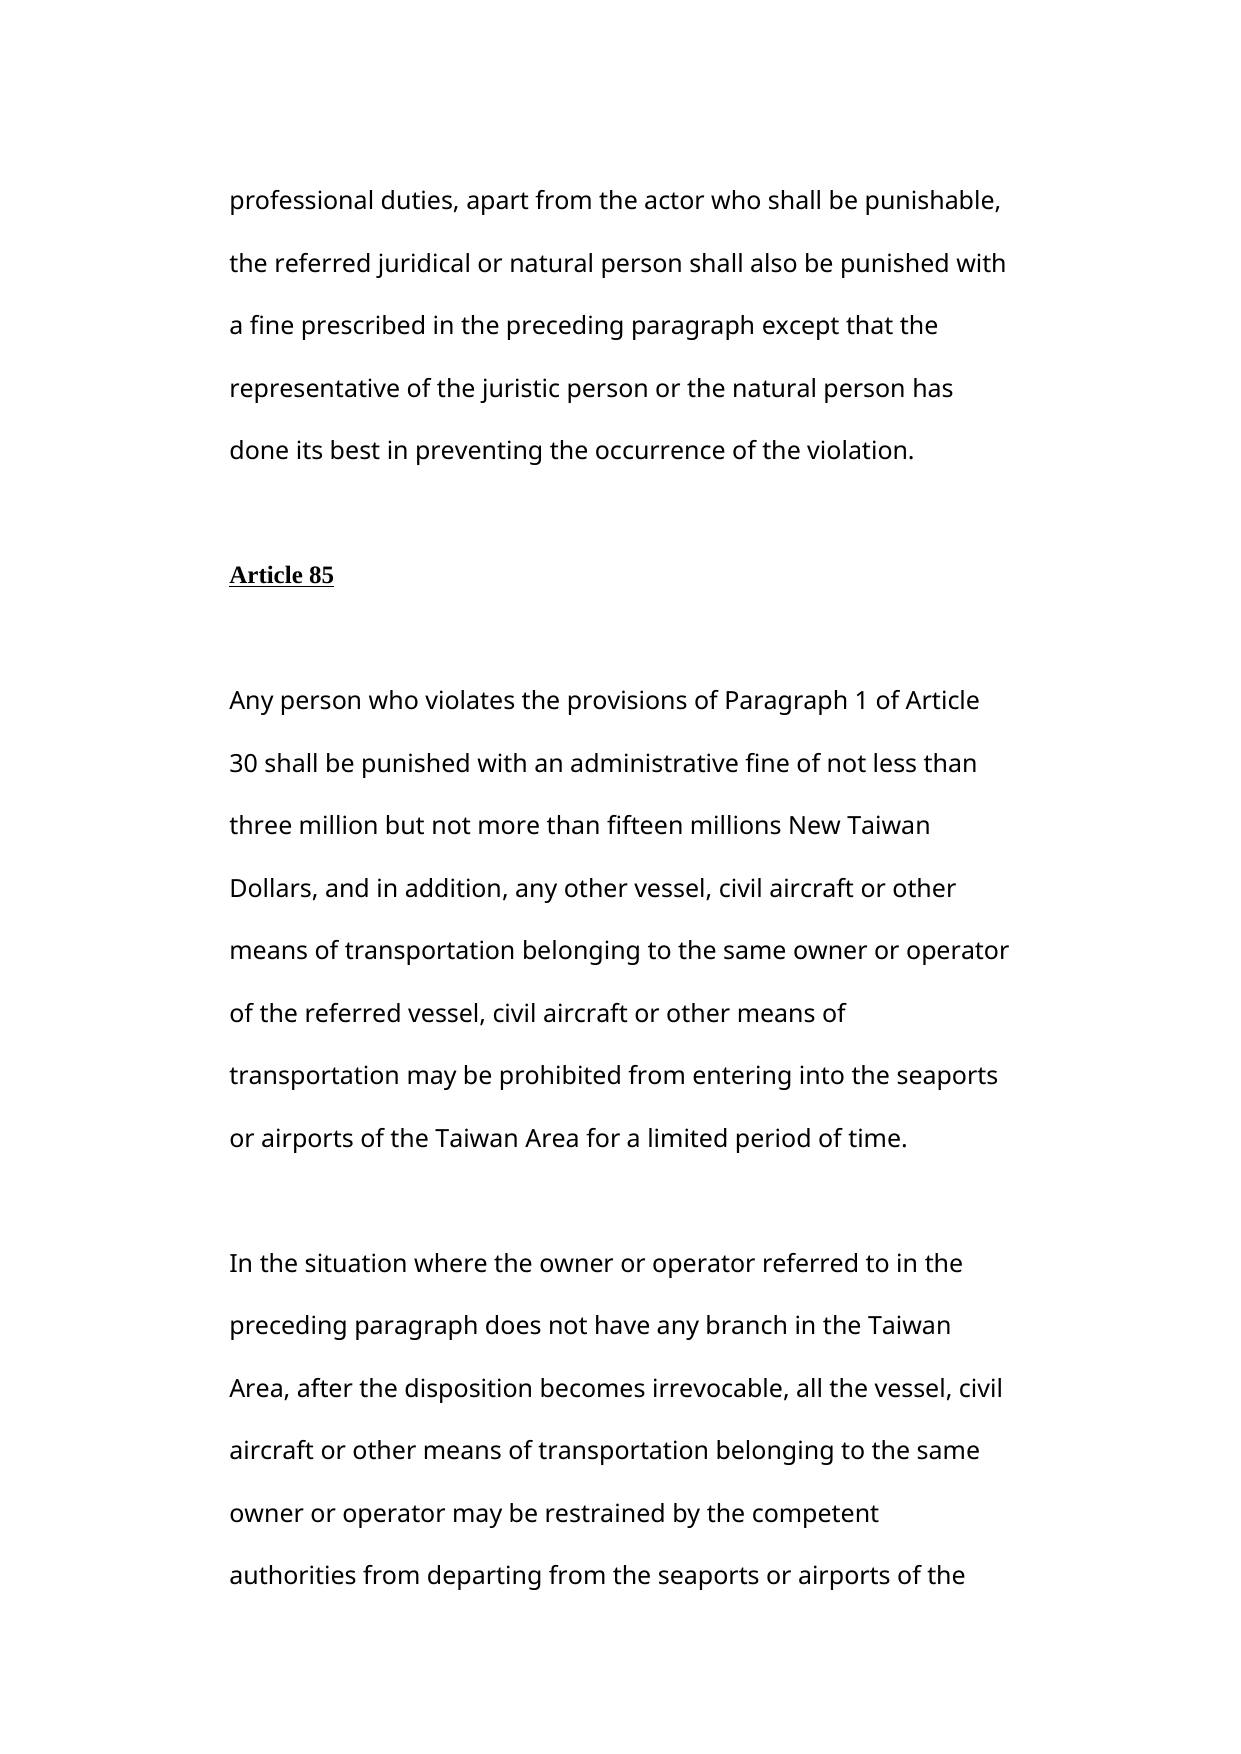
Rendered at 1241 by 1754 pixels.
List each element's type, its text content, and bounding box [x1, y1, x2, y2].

text Any person who violates the provisions of Paragraph 1 of Article 30 shall be punished with an administrative fine of not less than three million but not more than fifteen millions New Taiwan Dollars, and in addition, any other vessel, civil aircraft or other means of transportation belonging to the same owner or operator of the referred vessel, civil aircraft or other means of transportation may be prohibited from entering into the seaports or airports of the Taiwan Area for a limited period of time. [229, 658, 1011, 1158]
text professional duties, apart from the actor who shall be punishable, the referred juridical or natural person shall also be punished with a fine prescribed in the preceding paragraph except that the representative of the juristic person or the natural person has done its best in preventing the occurrence of the violation. [229, 158, 1011, 471]
text In the situation where the owner or operator referred to in the preceding paragraph does not have any branch in the Taiwan Area, after the disposition becomes irrevocable, all the vessel, civil aircraft or other means of transportation belonging to the same owner or operator may be restrained by the competent authorities from departing from the seaports or airports of the [229, 1221, 1011, 1596]
text Article 85 [229, 533, 1053, 596]
